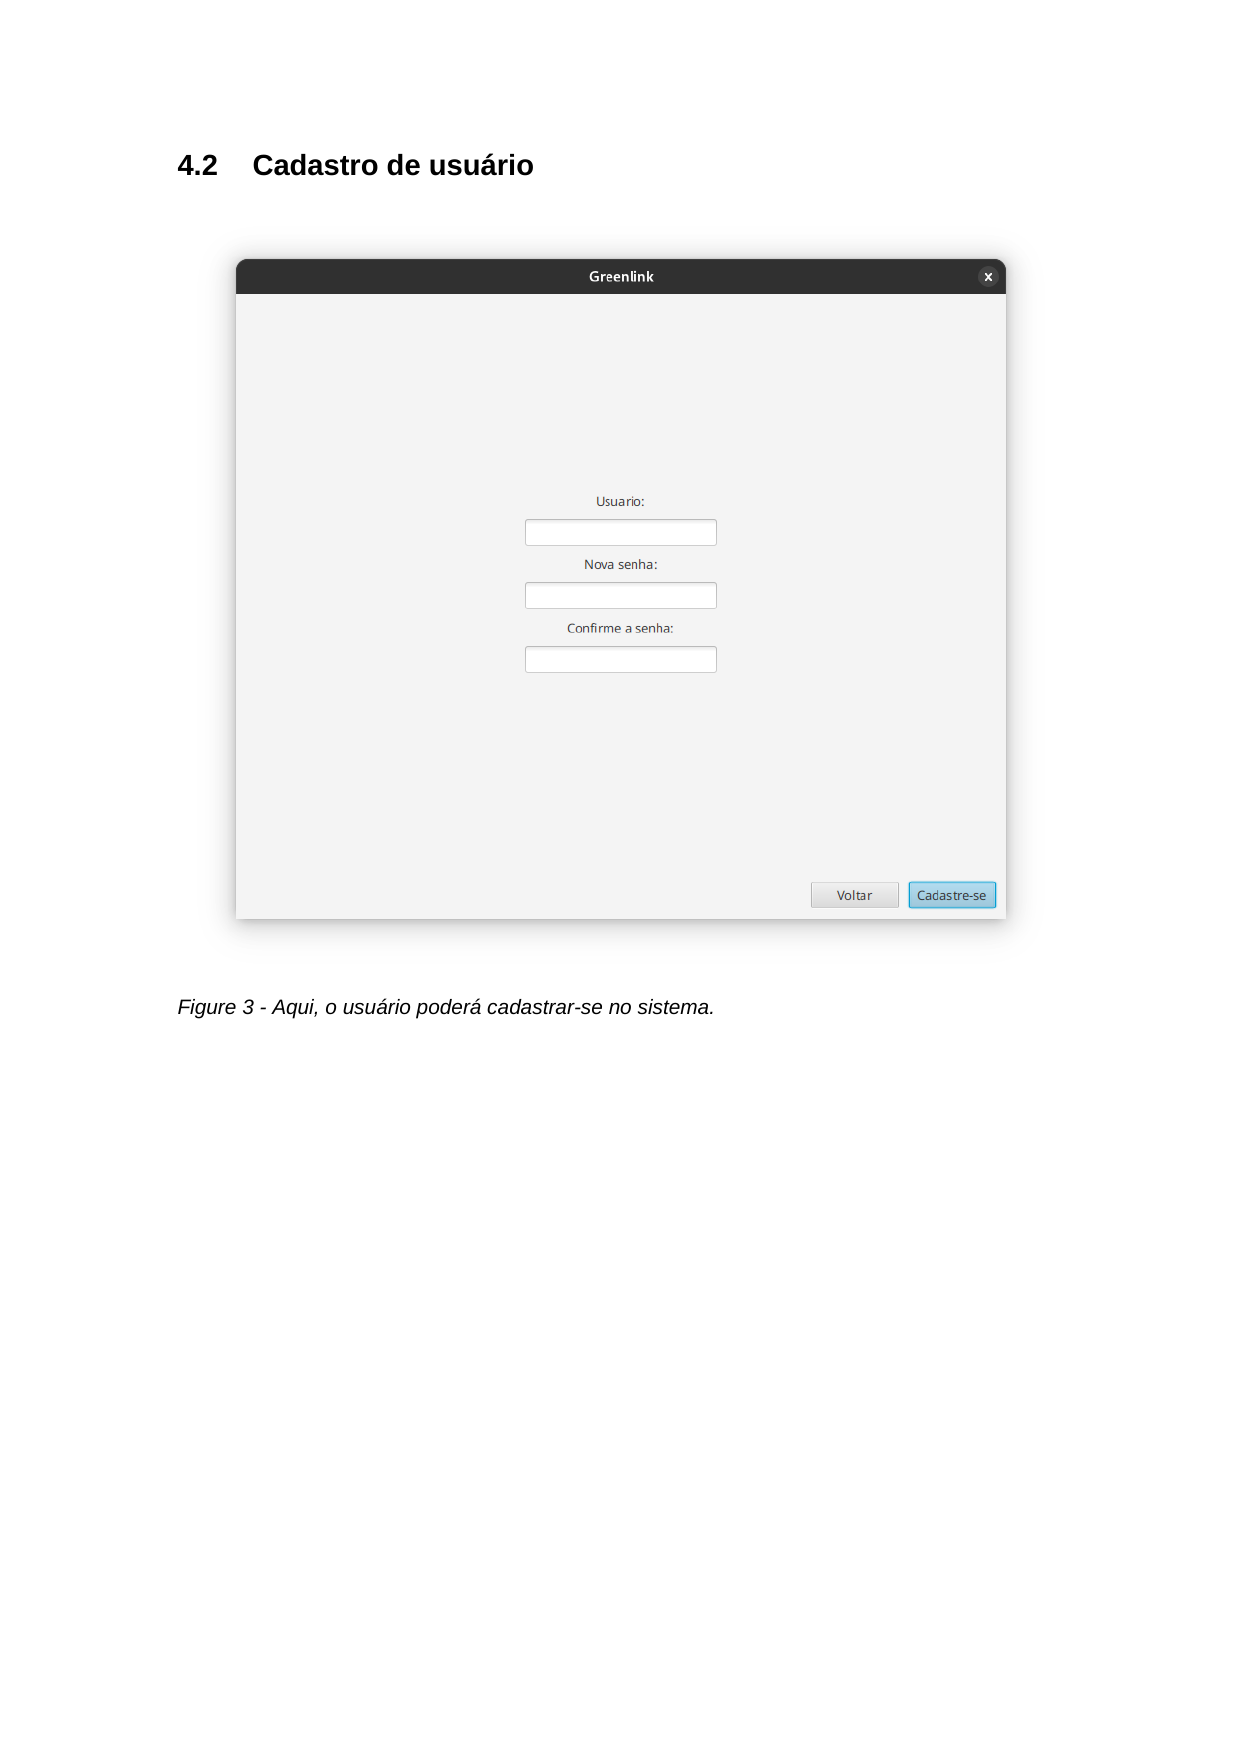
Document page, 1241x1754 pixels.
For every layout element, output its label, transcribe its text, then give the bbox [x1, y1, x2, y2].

text Figure 3 - Aqui, o usuário poderá cadastrar-se no sistema. [177, 983, 1063, 1019]
picture [177, 206, 1063, 983]
subtitle Cadastro de usuário [177, 148, 1063, 181]
